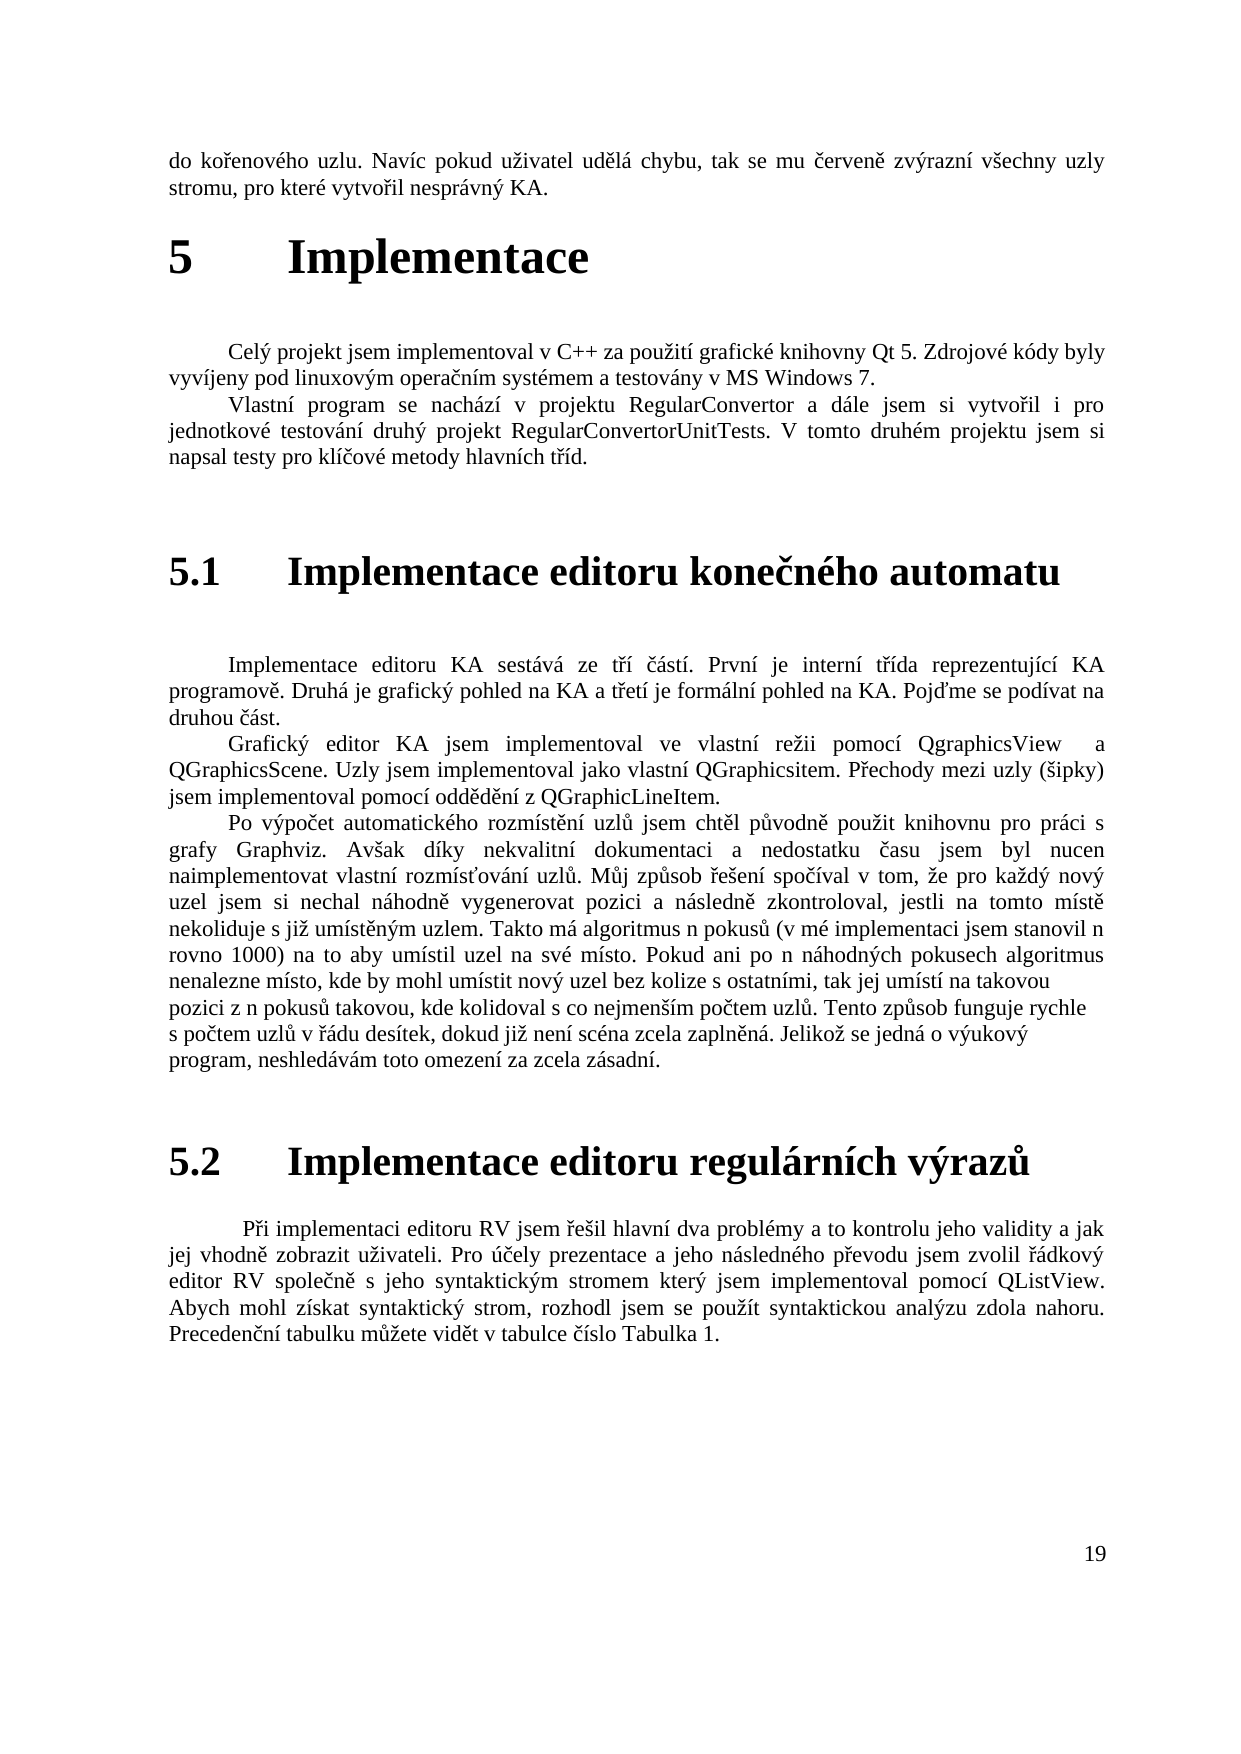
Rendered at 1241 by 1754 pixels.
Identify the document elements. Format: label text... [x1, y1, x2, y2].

text Celý projekt jsem implementoval v C++ za použití grafické knihovny Qt 5. Zdrojové kódy byly vyvíjeny pod linuxovým operačním systémem a testovány v MS Windows 7. [169, 338, 1106, 391]
text Při implementaci editoru RV jsem řešil hlavní dva problémy a to kontrolu jeho validity a jak jej vhodně zobrazit uživateli. Pro účely prezentace a jeho následného převodu jsem zvolil řádkový editor RV společně s jeho syntaktickým stromem který jsem implementoval pomocí QListView. Abych mohl získat syntaktický strom, rozhodl jsem se použít syntaktickou analýzu zdola nahoru. Precedenční tabulku můžete vidět v tabulce číslo Tabulka 1. [169, 1215, 1106, 1347]
text Po výpočet automatického rozmístění uzlů jsem chtěl původně použit knihovnu pro práci s grafy Graphviz. Avšak díky nekvalitní dokumentaci a nedostatku času jsem byl nucen naimplementovat vlastní rozmísťování uzlů. Můj způsob řešení spočíval v tom, že pro každý nový uzel jsem si nechal náhodně vygenerovat pozici a následně zkontroloval, jestli na tomto místě nekoliduje s již umístěným uzlem. Takto má algoritmus n pokusů (v mé implementaci jsem stanovil n rovno 1000) na to aby umístil uzel na své místo. Pokud ani po n náhodných pokusech algoritmus nenalezne místo, kde by mohl umístit nový uzel bez kolize s ostatními, tak jej umístí na takovou [169, 809, 1106, 994]
text Grafický editor KA jsem implementoval ve vlastní režii pomocí QgraphicsView a QGraphicsScene. Uzly jsem implementoval jako vlastní QGraphicsitem. Přechody mezi uzly (šipky) jsem implementoval pomocí oddědění z QGraphicLineItem. [169, 730, 1106, 809]
text Implementace editoru KA sestává ze tří částí. První je interní třída reprezentující KA programově. Druhá je grafický pohled na KA a třetí je formální pohled na KA. Pojďme se podívat na druhou část. [169, 651, 1106, 730]
text program, neshledávám toto omezení za zcela zásadní. [169, 1046, 1106, 1073]
subtitle Implementace editoru konečného automatu [169, 547, 1106, 594]
text do kořenového uzlu. Navíc pokud uživatel udělá chybu, tak se mu červeně zvýrazní všechny uzly stromu, pro které vytvořil nesprávný KA. [169, 148, 1106, 200]
subtitle Implementace editoru regulárních výrazů [169, 1137, 1106, 1184]
text s počtem uzlů v řádu desítek, dokud již není scéna zcela zaplněná. Jelikož se jedná o výukový [169, 1020, 1106, 1046]
text pozici z n pokusů takovou, kde kolidoval s co nejmenším počtem uzlů. Tento způsob funguje rychle [169, 994, 1106, 1020]
subtitle Implementace [169, 227, 1106, 284]
text Vlastní program se nachází v projektu RegularConvertor a dále jsem si vytvořil i pro jednotkové testování druhý projekt RegularConvertorUnitTests. V tomto druhém projektu jsem si napsal testy pro klíčové metody hlavních tříd. [169, 391, 1106, 470]
